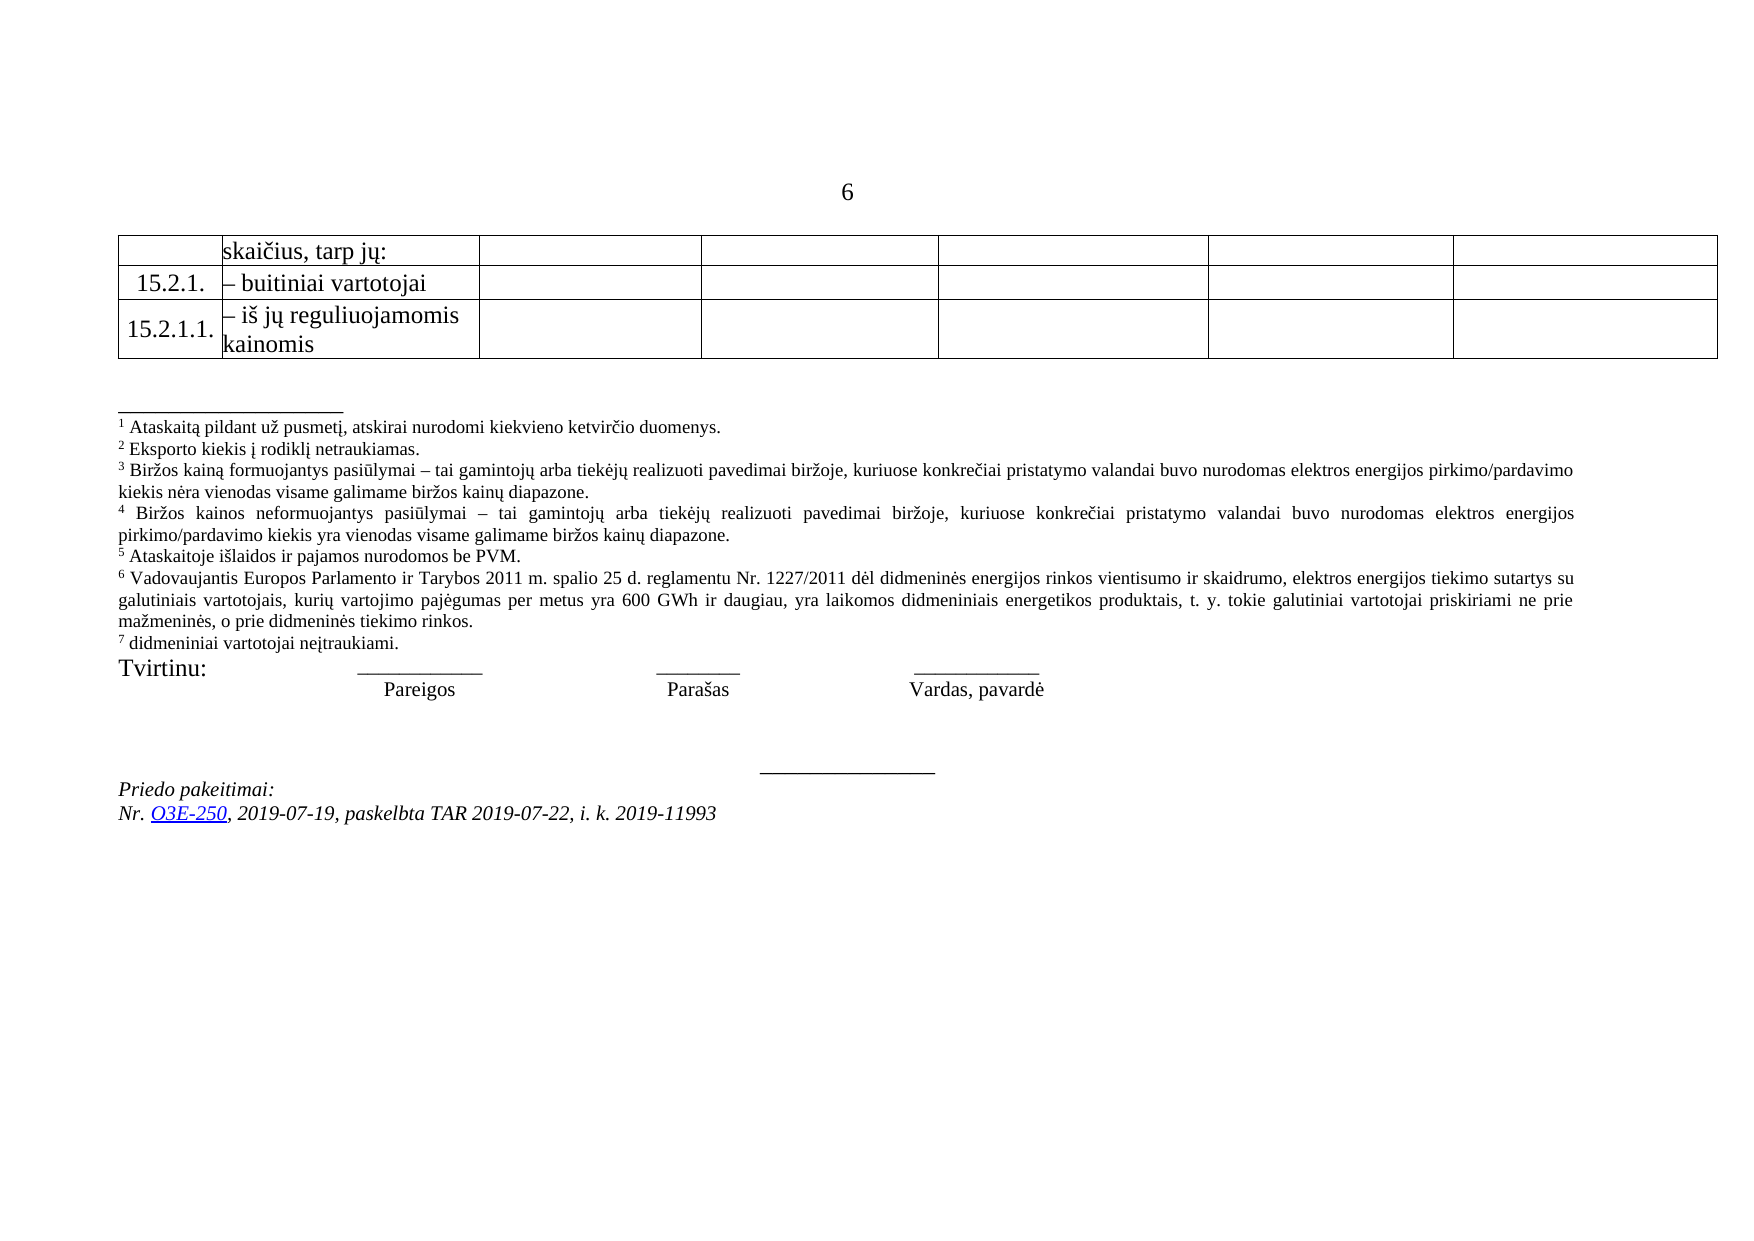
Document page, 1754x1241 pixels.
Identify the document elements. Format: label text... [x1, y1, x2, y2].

table_cell [1209, 300, 1453, 357]
table_cell [702, 266, 938, 299]
table_cell 15.2.1.1. [119, 300, 222, 357]
table_cell skaičius, tarp jų: [223, 236, 479, 264]
text 7 didmeniniai vartotojai neįtraukiami. [118, 632, 1577, 653]
table_header ____________ Pareigos [274, 653, 565, 719]
table_cell – buitiniai vartotojai [223, 266, 479, 299]
table_cell [939, 236, 1208, 264]
table_cell [480, 300, 701, 357]
text 4 Biržos kainos neformuojantys pasiūlymai – tai gamintojų arba tiekėjų realizuoti pavedimai biržoje, kuriuose konkrečiai pristatymo valandai buvo nurodomas elektros energijos pirkimo/pardavimo kiekis yra vienodas visame galimame biržos kainų diapazone. [118, 502, 1577, 545]
text 3 Biržos kainą formuojantys pasiūlymai – tai gamintojų arba tiekėjų realizuoti pavedimai biržoje, kuriuose konkrečiai pristatymo valandai buvo nurodomas elektros energijos pirkimo/pardavimo kiekis nėra vienodas visame galimame biržos kainų diapazone. [118, 459, 1577, 502]
table_header ________ Parašas [565, 653, 831, 719]
table_cell [939, 266, 1208, 299]
text 2 Eksporto kiekis į rodiklį netraukiamas. [118, 437, 1577, 459]
text ______________ [118, 748, 1577, 777]
table_cell [1209, 236, 1453, 264]
text 1 Ataskaitą pildant už pusmetį, atskirai nurodomi kiekvieno ketvirčio duomenys. [118, 416, 1577, 437]
table_cell [1454, 266, 1717, 299]
table_cell – iš jų reguliuojamomis kainomis [223, 300, 479, 357]
table_header Tvirtinu: [118, 653, 274, 719]
table_cell [702, 236, 938, 264]
table_cell [939, 300, 1208, 357]
table_header ____________ Vardas, pavardė [831, 653, 1122, 719]
text Nr. O3E-250, 2019-07-19, paskelbta TAR 2019-07-22, i. k. 2019-11993 [118, 801, 1577, 825]
table_cell [702, 300, 938, 357]
table_cell [1454, 300, 1717, 357]
table_cell [480, 236, 701, 264]
table_cell [480, 266, 701, 299]
table_cell [1209, 266, 1453, 299]
table_cell [119, 236, 222, 264]
text 6 Vadovaujantis Europos Parlamento ir Tarybos 2011 m. spalio 25 d. reglamentu Nr. 1227/2011 dėl didmeninės energijos rinkos vientisumo ir skaidrumo, elektros energijos tiekimo sutartys su galutiniais vartotojais, kurių vartojimo pajėgumas per metus yra 600 GWh ir daugiau, yra laikomos didmeniniais energetikos produktais, t. y. tokie galutiniai vartotojai priskiriami ne prie mažmeninės, o prie didmeninės tiekimo rinkos. [118, 567, 1577, 632]
text __________________ [118, 387, 1577, 416]
table_cell [1454, 236, 1717, 264]
table_cell 15.2.1. [119, 266, 222, 299]
text Priedo pakeitimai: [118, 777, 1577, 801]
text 5 Ataskaitoje išlaidos ir pajamos nurodomos be PVM. [118, 545, 1577, 567]
